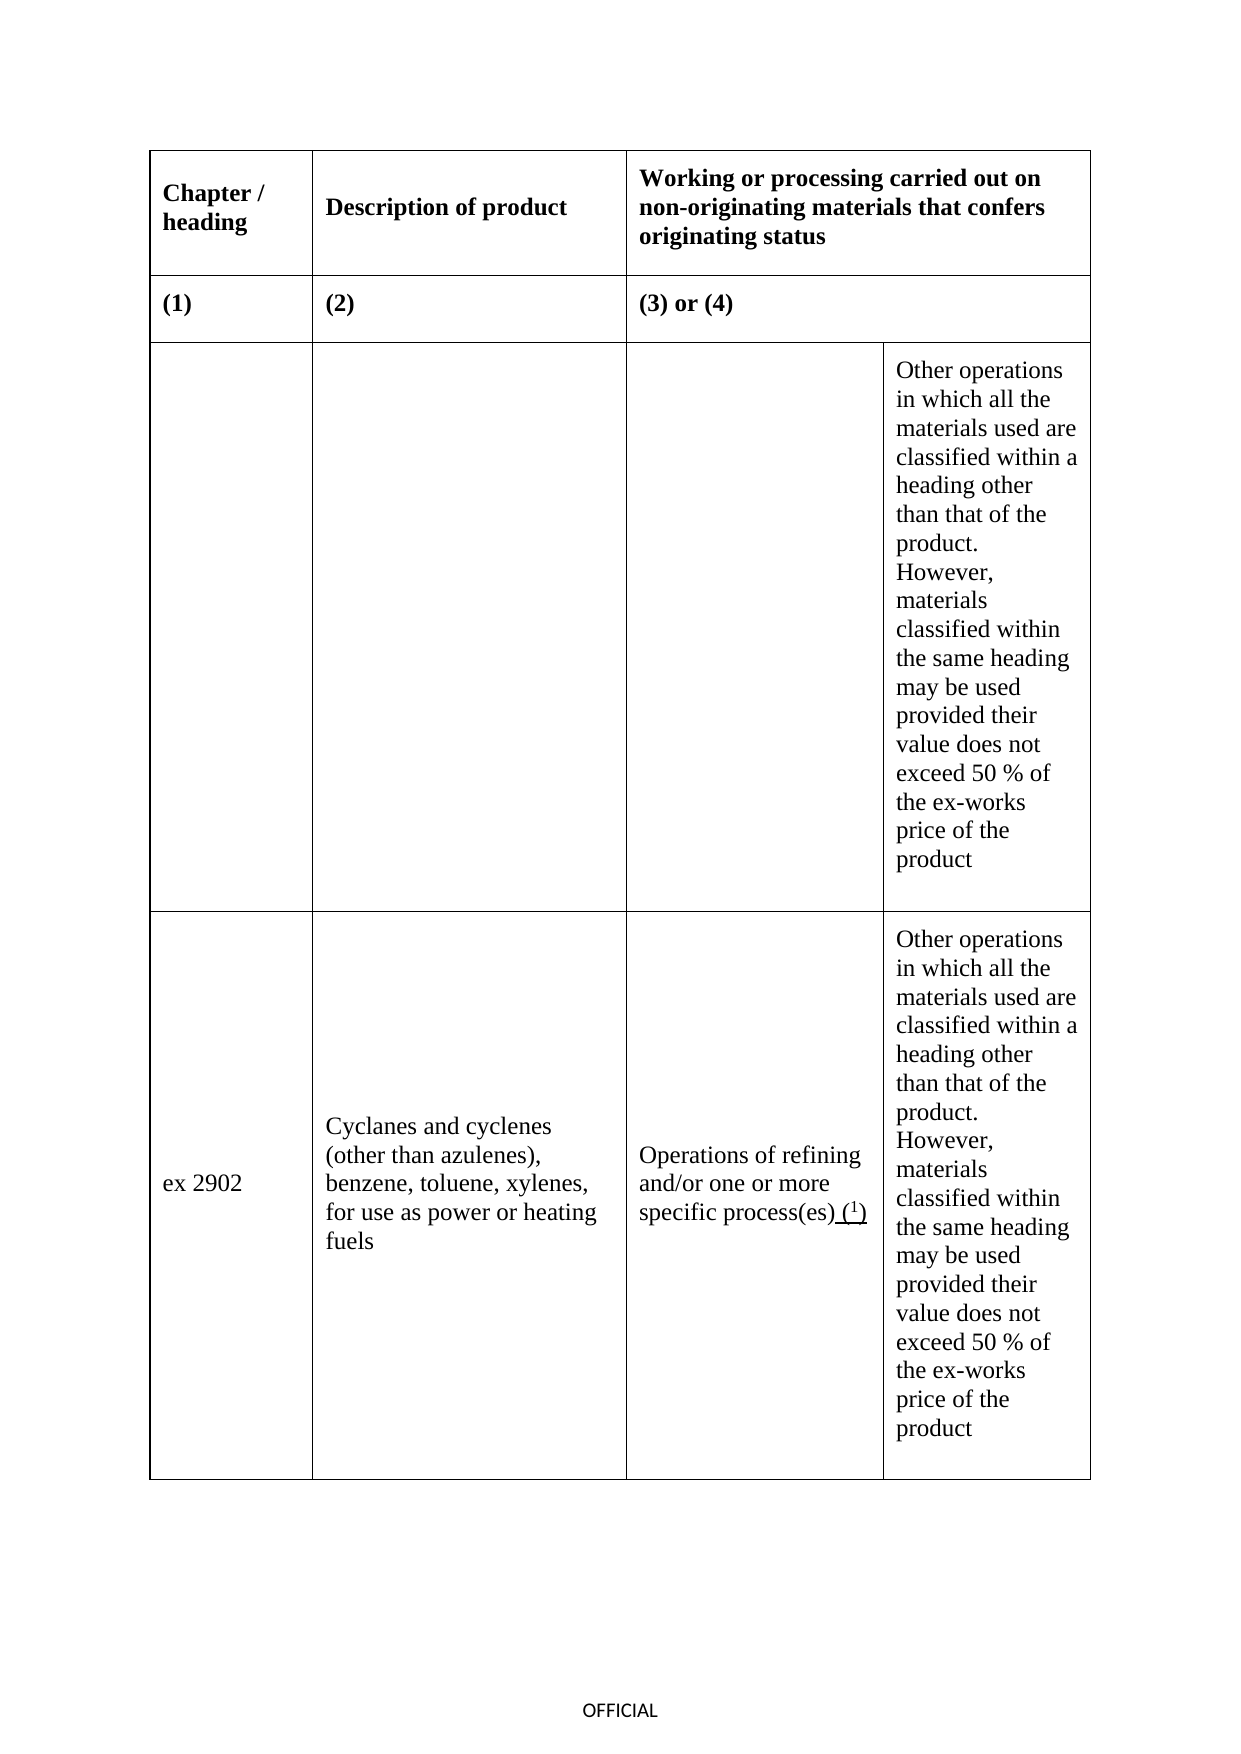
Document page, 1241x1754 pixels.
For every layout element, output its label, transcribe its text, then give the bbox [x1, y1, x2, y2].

table_cell Cyclanes and cyclenes (other than azulenes), benzene, toluene, xylenes, for use as power or heating fuels [313, 912, 626, 1479]
table_cell [151, 343, 312, 911]
table_cell Other operations in which all the materials used are classified within a heading other than that of the product. However, materials classified within the same heading may be used provided their value does not exceed 50 % of the ex‐works price of the product [884, 343, 1090, 911]
table_cell (2) [313, 276, 626, 342]
table_cell Other operations in which all the materials used are classified within a heading other than that of the product. However, materials classified within the same heading may be used provided their value does not exceed 50 % of the ex‐works price of the product [884, 912, 1090, 1479]
table_cell [627, 343, 883, 911]
table_cell ex 2902 [151, 912, 312, 1479]
table_cell Operations of refining and/or one or more specific process(es) (1) [627, 912, 883, 1479]
table_header Working or processing carried out on non‐originating materials that confers originating status [627, 151, 1090, 275]
table_cell [313, 343, 626, 911]
table_header Chapter / heading [151, 151, 312, 275]
table_header Description of product [313, 151, 626, 275]
table_cell (3) or (4) [627, 276, 1090, 342]
table_cell (1) [151, 276, 312, 342]
